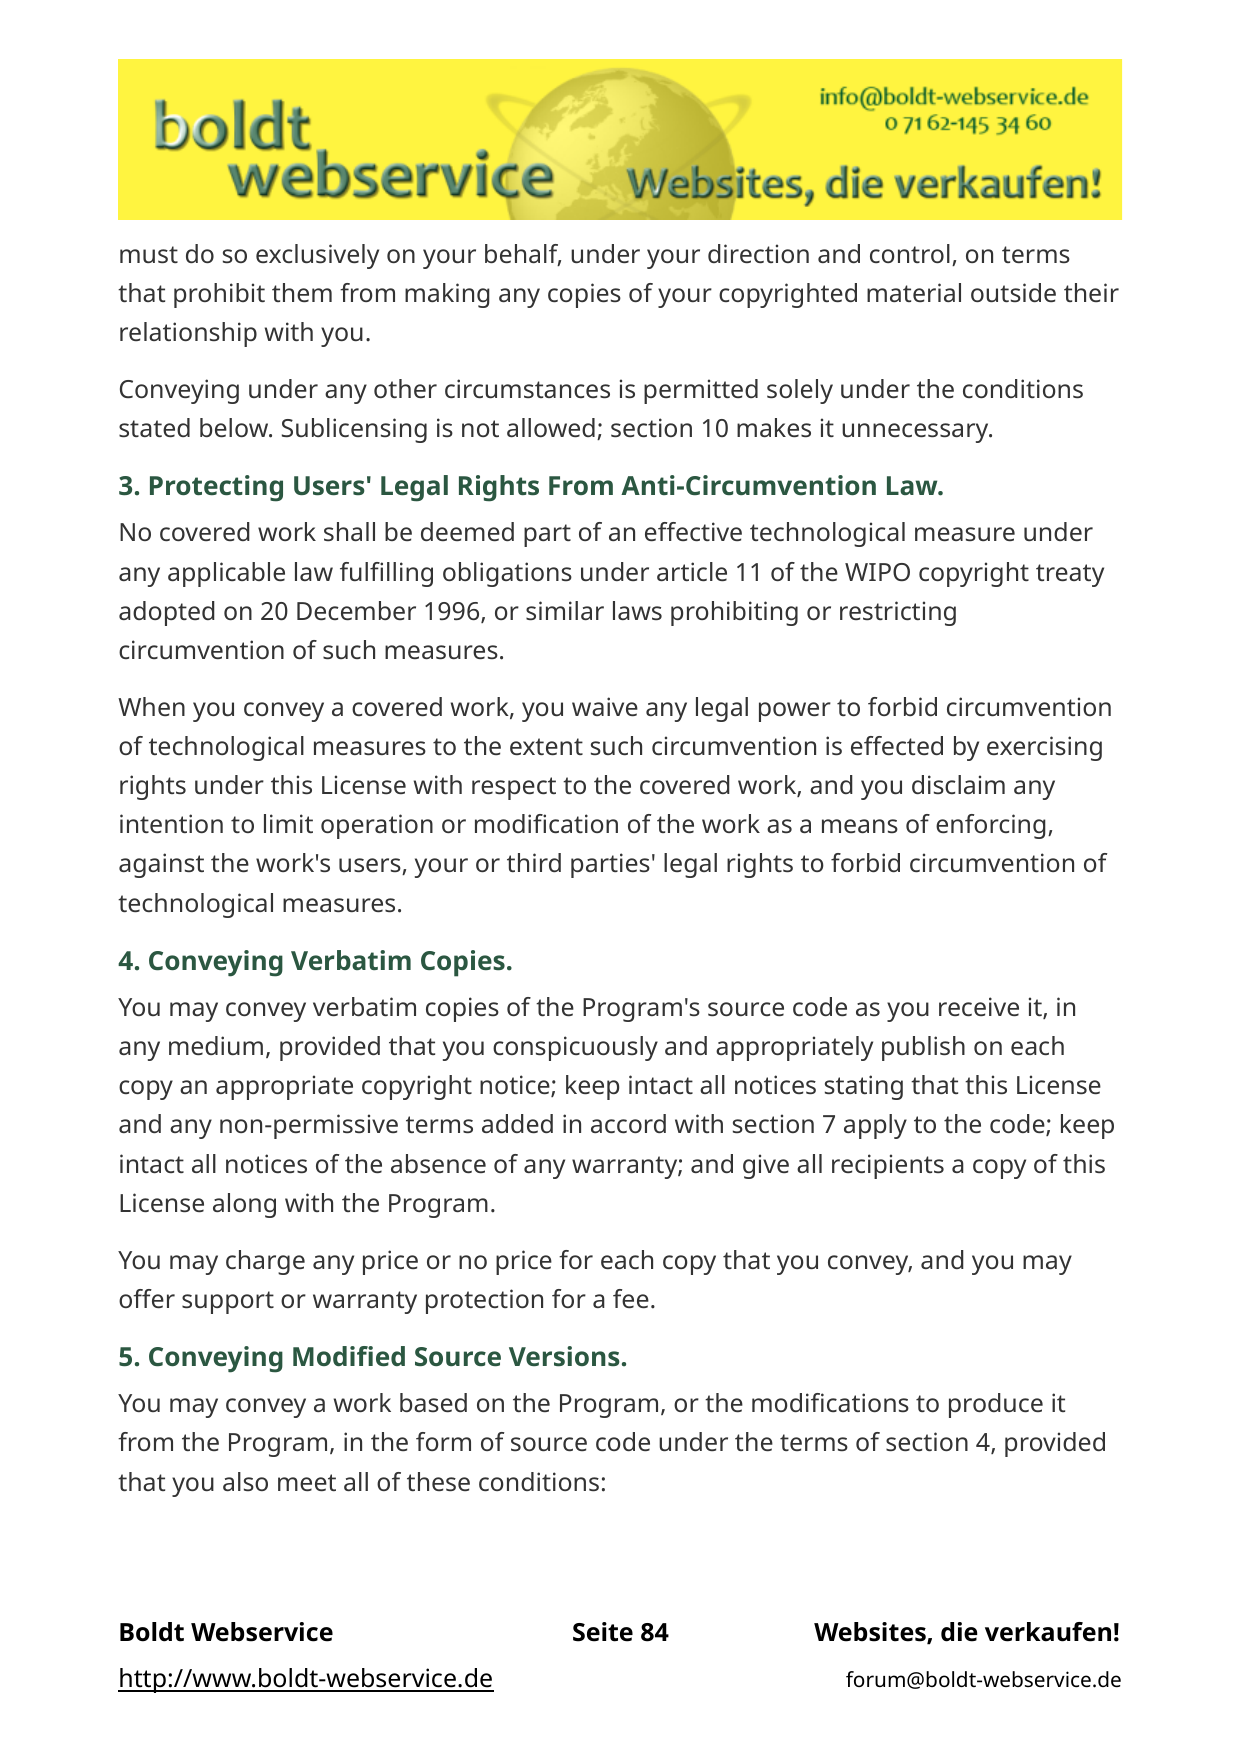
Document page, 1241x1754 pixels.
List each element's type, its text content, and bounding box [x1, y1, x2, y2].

subtitle 3. Protecting Users' Legal Rights From Anti-Circumvention Law. [118, 467, 1122, 503]
subtitle 4. Conveying Verbatim Copies. [118, 942, 1122, 978]
text You may convey verbatim copies of the Program's source code as you receive it, in any medium, provided that you conspicuously and appropriately publish on each copy an appropriate copyright notice; keep intact all notices stating that this License and any non-permissive terms added in accord with section 7 apply to the code; keep intact all notices of the absence of any warranty; and give all recipients a copy of this License along with the Program. [118, 989, 1122, 1219]
text You may convey a work based on the Program, or the modifications to produce it from the Program, in the form of source code under the terms of section 4, provided that you also meet all of these conditions: [118, 1386, 1122, 1498]
text must do so exclusively on your behalf, under your direction and control, on terms that prohibit them from making any copies of your copyrighted material outside their relationship with you. [118, 236, 1122, 349]
subtitle 5. Conveying Modified Source Versions. [118, 1338, 1122, 1374]
text Conveying under any other circumstances is permitted solely under the conditions stated below. Sublicensing is not allowed; section 10 makes it unnecessary. [118, 371, 1122, 445]
text No covered work shall be deemed part of an effective technological measure under any applicable law fulfilling obligations under article 11 of the WIPO copyright treaty adopted on 20 December 1996, or similar laws prohibiting or restricting circumvention of such measures. [118, 515, 1122, 667]
picture [118, 59, 1123, 220]
text When you convey a covered work, you waive any legal power to forbid circumvention of technological measures to the extent such circumvention is effected by exercising rights under this License with respect to the covered work, and you disclaim any intention to limit operation or modification of the work as a means of enforcing, against the work's users, your or third parties' legal rights to forbid circumvention of technological measures. [118, 689, 1122, 919]
text You may charge any price or no price for each copy that you convey, and you may offer support or warranty protection for a fee. [118, 1242, 1122, 1316]
